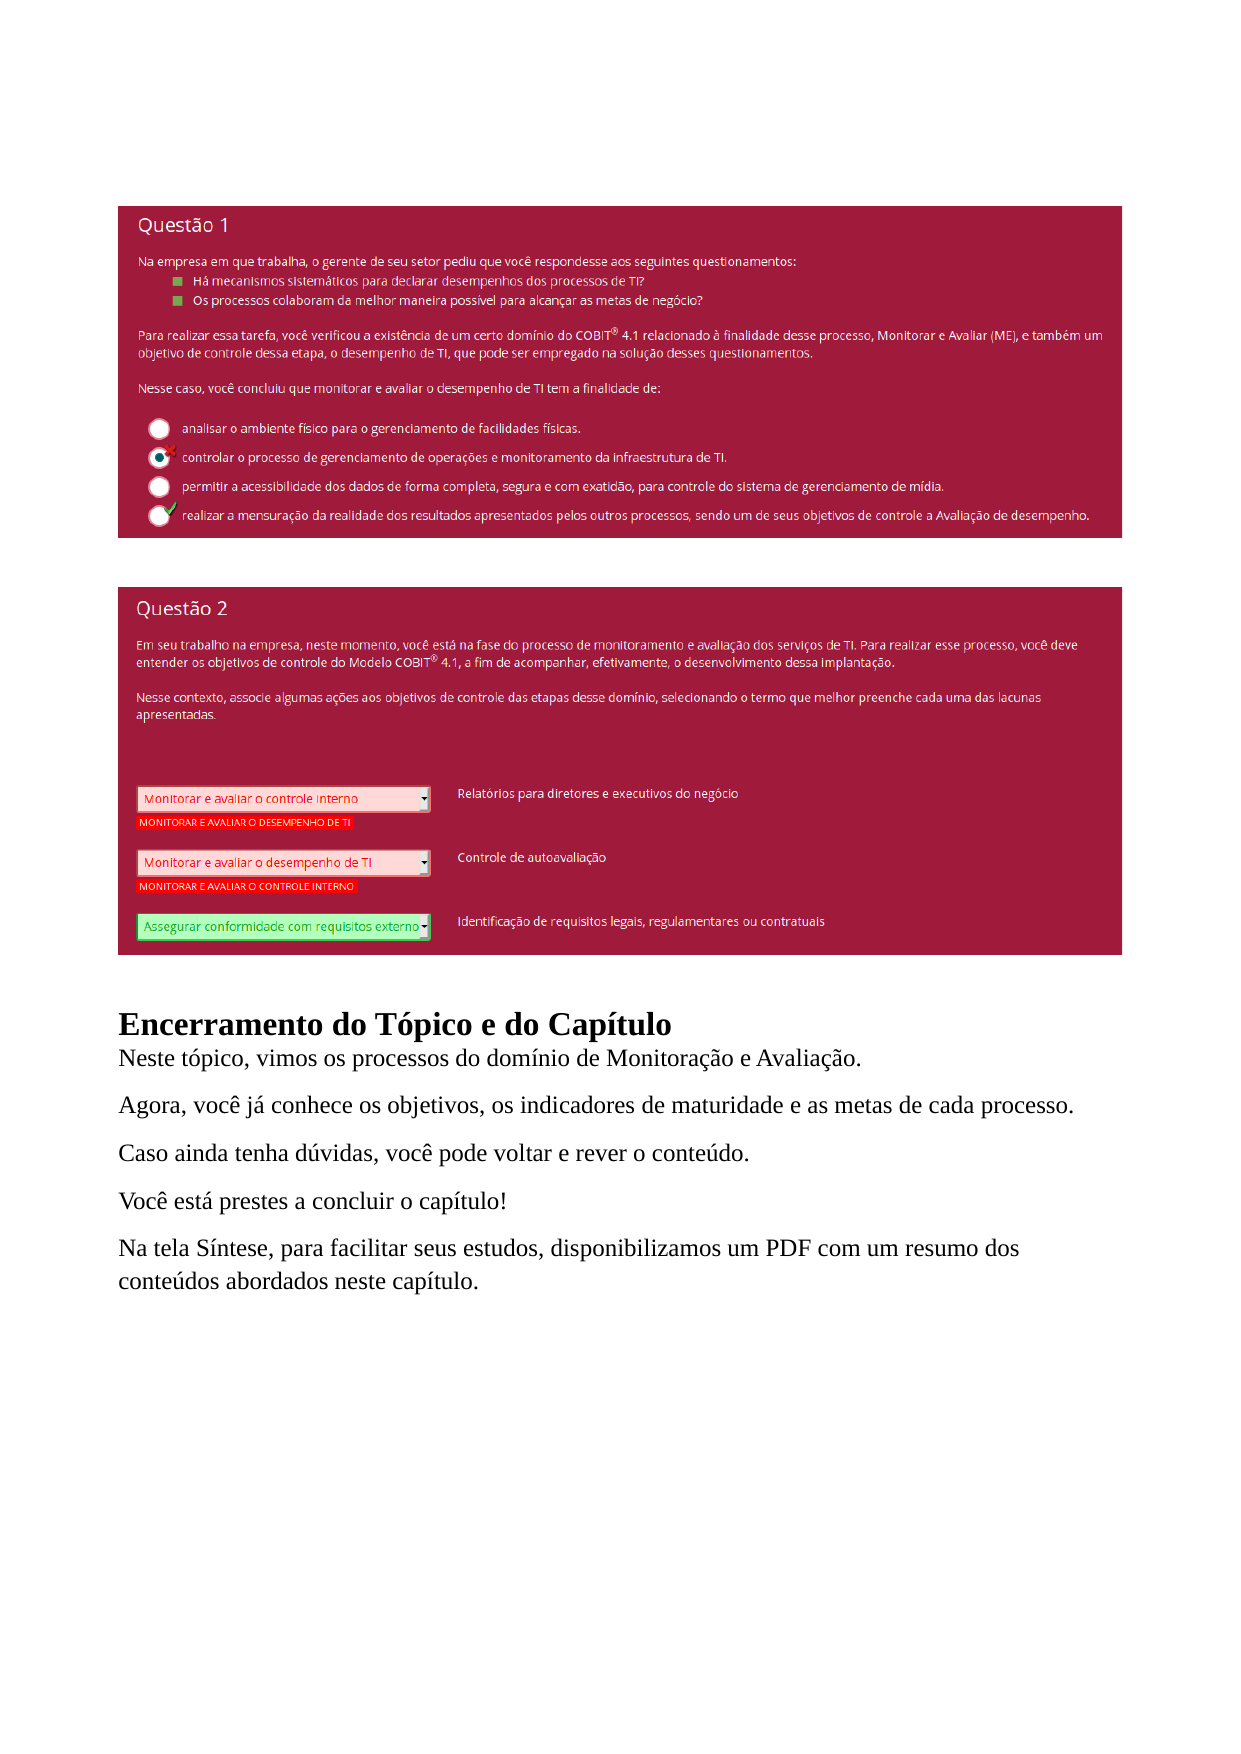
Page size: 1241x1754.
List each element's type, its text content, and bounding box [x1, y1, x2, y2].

text Agora, você já conhece os objetivos, os indicadores de maturidade e as metas de cada processo. [118, 1091, 1122, 1119]
subtitle Encerramento do Tópico e do Capítulo [118, 1005, 1122, 1043]
text Neste tópico, vimos os processos do domínio de Monitoração e Avaliação. [118, 1043, 1122, 1072]
picture [118, 587, 1123, 955]
text Caso ainda tenha dúvidas, você pode voltar e rever o conteúdo. [118, 1138, 1122, 1167]
text Você está prestes a concluir o capítulo! [118, 1186, 1122, 1214]
picture [118, 206, 1123, 538]
text Na tela Síntese, para facilitar seus estudos, disponibilizamos um PDF com um resumo dos conteúdos abordados neste capítulo. [118, 1233, 1122, 1295]
